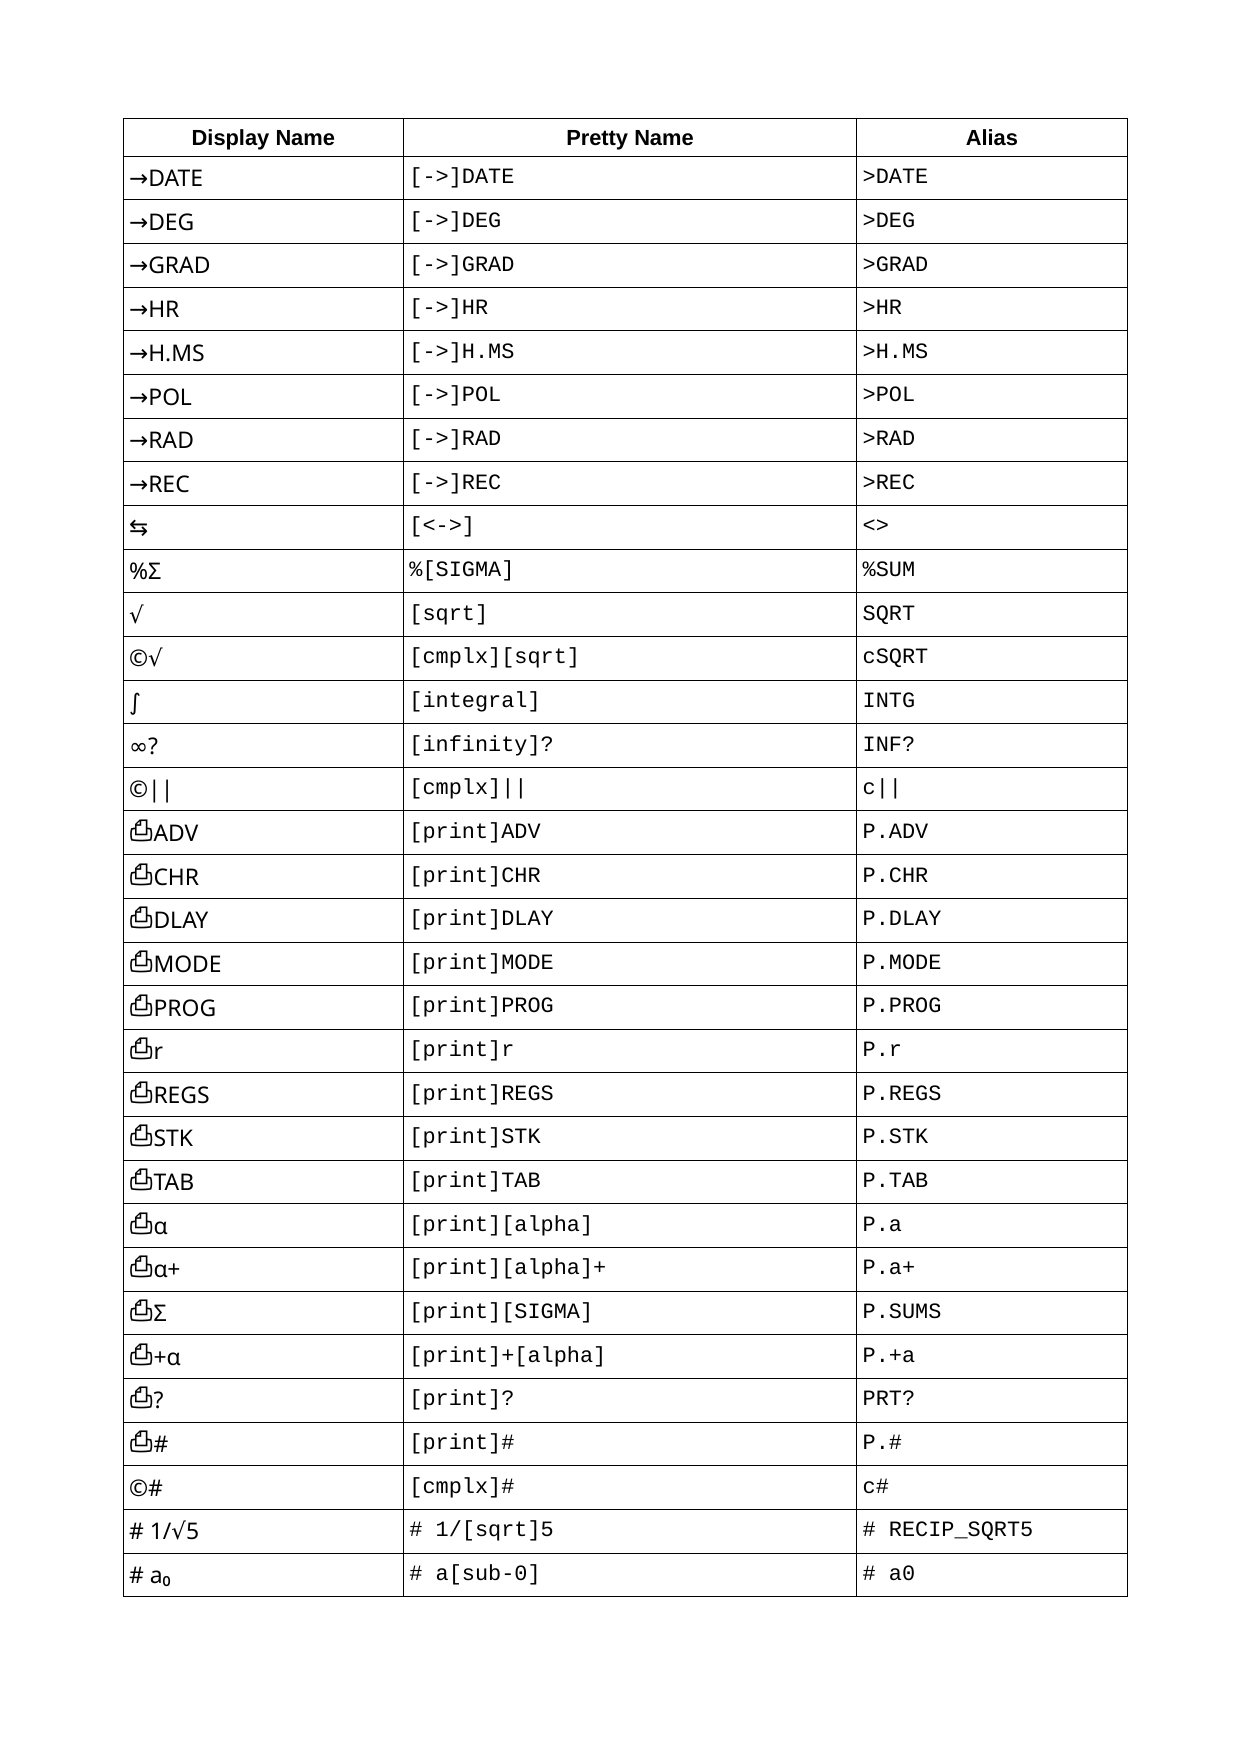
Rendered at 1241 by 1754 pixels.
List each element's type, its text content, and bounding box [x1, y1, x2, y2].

table_cell [print]# [404, 1423, 856, 1465]
table_cell [print]r [404, 1030, 856, 1072]
table_header Display Name [124, 119, 403, 156]
table_cell INF? [857, 724, 1127, 767]
table_cell # a₀ [124, 1554, 403, 1596]
table_cell [->]DEG [404, 200, 856, 243]
table_cell # a[sub-0] [404, 1554, 856, 1596]
table_cell [print]TAB [404, 1161, 856, 1203]
table_cell [print][alpha] [404, 1204, 856, 1247]
table_cell [->]GRAD [404, 244, 856, 287]
table_cell √ [124, 593, 403, 636]
table_cell [->]HR [404, 288, 856, 330]
table_cell [<->] [404, 506, 856, 548]
table_cell [print]? [404, 1379, 856, 1421]
table_cell [print][SIGMA] [404, 1292, 856, 1334]
table_cell ©# [124, 1466, 403, 1509]
table_cell [print]REGS [404, 1073, 856, 1116]
table_cell P.SUMS [857, 1292, 1127, 1334]
table_cell %Σ [124, 550, 403, 592]
table_cell P.# [857, 1423, 1127, 1465]
table_cell c# [857, 1466, 1127, 1509]
table_cell PRT? [857, 1379, 1127, 1421]
table_cell →POL [124, 375, 403, 418]
table_cell >H.MS [857, 331, 1127, 374]
table_cell ⎙α+ [124, 1248, 403, 1291]
table_cell [print]MODE [404, 943, 856, 985]
table_cell →GRAD [124, 244, 403, 287]
table_cell # 1/[sqrt]5 [404, 1510, 856, 1552]
table_cell P.STK [857, 1117, 1127, 1159]
table_cell P.a [857, 1204, 1127, 1247]
table_cell P.MODE [857, 943, 1127, 985]
table_cell →RAD [124, 419, 403, 461]
table_cell →DEG [124, 200, 403, 243]
table_cell ©√ [124, 637, 403, 679]
table_cell ⎙STK [124, 1117, 403, 1159]
table_cell P.DLAY [857, 899, 1127, 941]
table_cell ⎙ADV [124, 811, 403, 854]
table_cell ⎙REGS [124, 1073, 403, 1116]
table_cell P.a+ [857, 1248, 1127, 1291]
table_cell [print]ADV [404, 811, 856, 854]
table_cell [cmplx][sqrt] [404, 637, 856, 679]
table_cell INTG [857, 681, 1127, 723]
table_cell [sqrt] [404, 593, 856, 636]
table_cell c|| [857, 768, 1127, 810]
table_cell >RAD [857, 419, 1127, 461]
table_header Alias [857, 119, 1127, 156]
table_cell →H.MS [124, 331, 403, 374]
table_cell >REC [857, 462, 1127, 505]
table_cell >POL [857, 375, 1127, 418]
table_cell # 1/√5 [124, 1510, 403, 1552]
table_cell ⎙? [124, 1379, 403, 1421]
table_cell ∫ [124, 681, 403, 723]
table_cell [->]DATE [404, 157, 856, 199]
table_cell ⎙PROG [124, 986, 403, 1029]
table_cell %[SIGMA] [404, 550, 856, 592]
table_cell ⎙α [124, 1204, 403, 1247]
table_cell ⎙DLAY [124, 899, 403, 941]
table_cell ⎙CHR [124, 855, 403, 898]
table_cell [->]RAD [404, 419, 856, 461]
table_cell ⎙TAB [124, 1161, 403, 1203]
table_cell >DATE [857, 157, 1127, 199]
table_cell ⎙+α [124, 1335, 403, 1378]
table_cell P.TAB [857, 1161, 1127, 1203]
table_cell →REC [124, 462, 403, 505]
table_header Pretty Name [404, 119, 856, 156]
table_cell # a0 [857, 1554, 1127, 1596]
table_cell [->]H.MS [404, 331, 856, 374]
table_cell P.CHR [857, 855, 1127, 898]
table_cell ©|| [124, 768, 403, 810]
table_cell [cmplx]|| [404, 768, 856, 810]
table_cell [print]STK [404, 1117, 856, 1159]
table_cell P.REGS [857, 1073, 1127, 1116]
table_cell # RECIP_SQRT5 [857, 1510, 1127, 1552]
table_cell >GRAD [857, 244, 1127, 287]
table_cell P.ADV [857, 811, 1127, 854]
table_cell ∞? [124, 724, 403, 767]
table_cell [print]+[alpha] [404, 1335, 856, 1378]
table_cell ⎙Σ [124, 1292, 403, 1334]
table_cell >DEG [857, 200, 1127, 243]
table_cell SQRT [857, 593, 1127, 636]
table_cell >HR [857, 288, 1127, 330]
table_cell [print][alpha]+ [404, 1248, 856, 1291]
table_cell [cmplx]# [404, 1466, 856, 1509]
table_cell [print]CHR [404, 855, 856, 898]
table_cell [infinity]? [404, 724, 856, 767]
table_cell [print]PROG [404, 986, 856, 1029]
table_cell cSQRT [857, 637, 1127, 679]
table_cell %SUM [857, 550, 1127, 592]
table_cell ⎙MODE [124, 943, 403, 985]
table_cell [->]POL [404, 375, 856, 418]
table_cell [print]DLAY [404, 899, 856, 941]
table_cell P.PROG [857, 986, 1127, 1029]
table_cell ⎙r [124, 1030, 403, 1072]
table_cell P.+a [857, 1335, 1127, 1378]
table_cell →DATE [124, 157, 403, 199]
table_cell [integral] [404, 681, 856, 723]
table_cell P.r [857, 1030, 1127, 1072]
table_cell ⎙# [124, 1423, 403, 1465]
table_cell ⇆ [124, 506, 403, 548]
table_cell [->]REC [404, 462, 856, 505]
table_cell →HR [124, 288, 403, 330]
table_cell <> [857, 506, 1127, 548]
